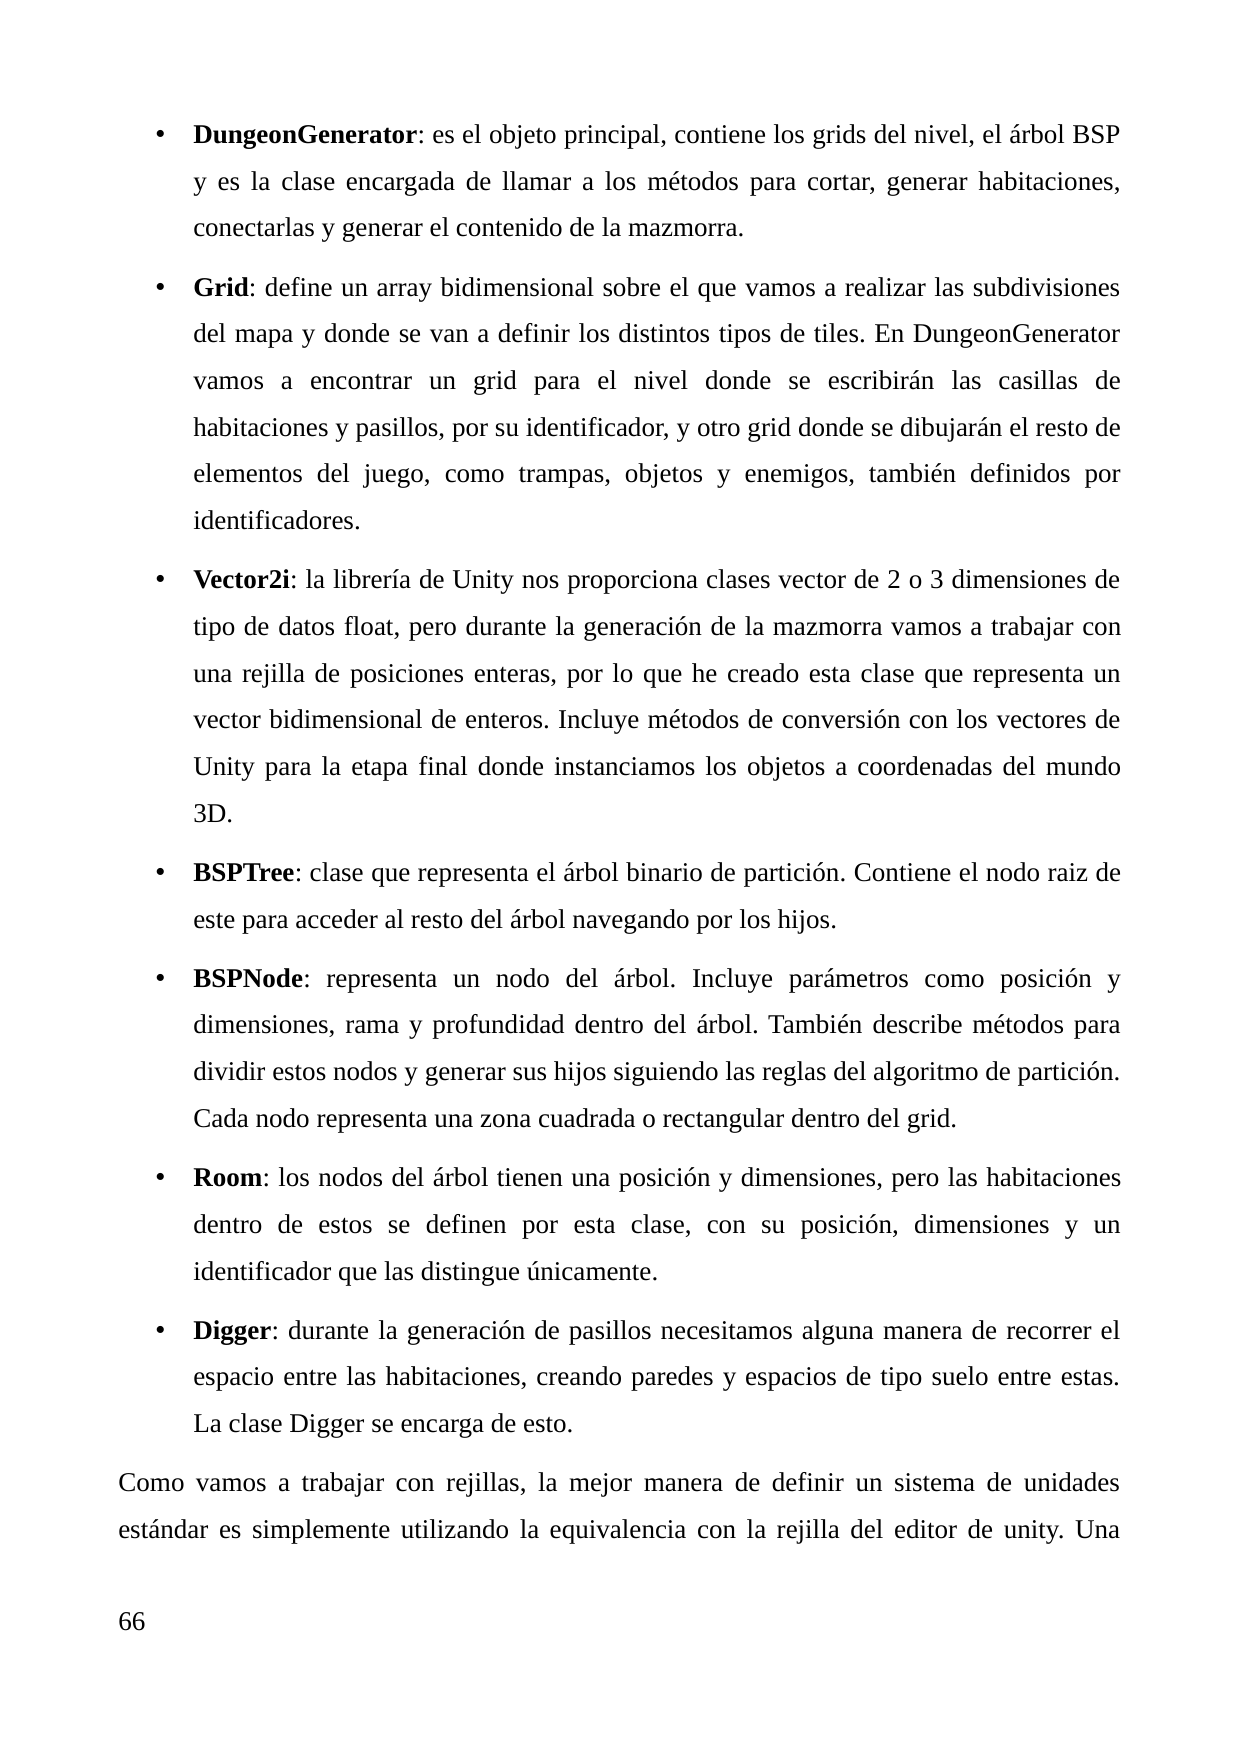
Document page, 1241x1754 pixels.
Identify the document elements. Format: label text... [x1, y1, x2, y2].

list Grid: define un array bidimensional sobre el que vamos a realizar las subdivisiones del mapa y donde se van a definir los distintos tipos de tiles. En DungeonGenerator vamos a encontrar un grid para el nivel donde se escribirán las casillas de habitaciones y pasillos, por su identificador, y otro grid donde se dibujarán el resto de elementos del juego, como trampas, objetos y enemigos, también definidos por identificadores. [156, 271, 1122, 535]
list Room: los nodos del árbol tienen una posición y dimensiones, pero las habitaciones dentro de estos se definen por esta clase, con su posición, dimensiones y un identificador que las distingue únicamente. [156, 1161, 1122, 1286]
list BSPNode: representa un nodo del árbol. Incluye parámetros como posición y dimensiones, rama y profundidad dentro del árbol. También describe métodos para dividir estos nodos y generar sus hijos siguiendo las reglas del algoritmo de partición. Cada nodo representa una zona cuadrada o rectangular dentro del grid. [156, 962, 1122, 1133]
list Vector2i: la librería de Unity nos proporciona clases vector de 2 o 3 dimensiones de tipo de datos float, pero durante la generación de la mazmorra vamos a trabajar con una rejilla de posiciones enteras, por lo que he creado esta clase que representa un vector bidimensional de enteros. Incluye métodos de conversión con los vectores de Unity para la etapa final donde instanciamos los objetos a coordenadas del mundo 3D. [156, 563, 1122, 828]
list Digger: durante la generación de pasillos necesitamos alguna manera de recorrer el espacio entre las habitaciones, creando paredes y espacios de tipo suelo entre estas. La clase Digger se encarga de esto. [156, 1314, 1122, 1438]
text Como vamos a trabajar con rejillas, la mejor manera de definir un sistema de unidades estándar es simplemente utilizando la equivalencia con la rejilla del editor de unity. Una [118, 1466, 1122, 1544]
list DungeonGenerator: es el objeto principal, contiene los grids del nivel, el árbol BSP y es la clase encargada de llamar a los métodos para cortar, generar habitaciones, conectarlas y generar el contenido de la mazmorra. [156, 118, 1122, 243]
list BSPTree: clase que representa el árbol binario de partición. Contiene el nodo raiz de este para acceder al resto del árbol navegando por los hijos. [156, 856, 1122, 934]
